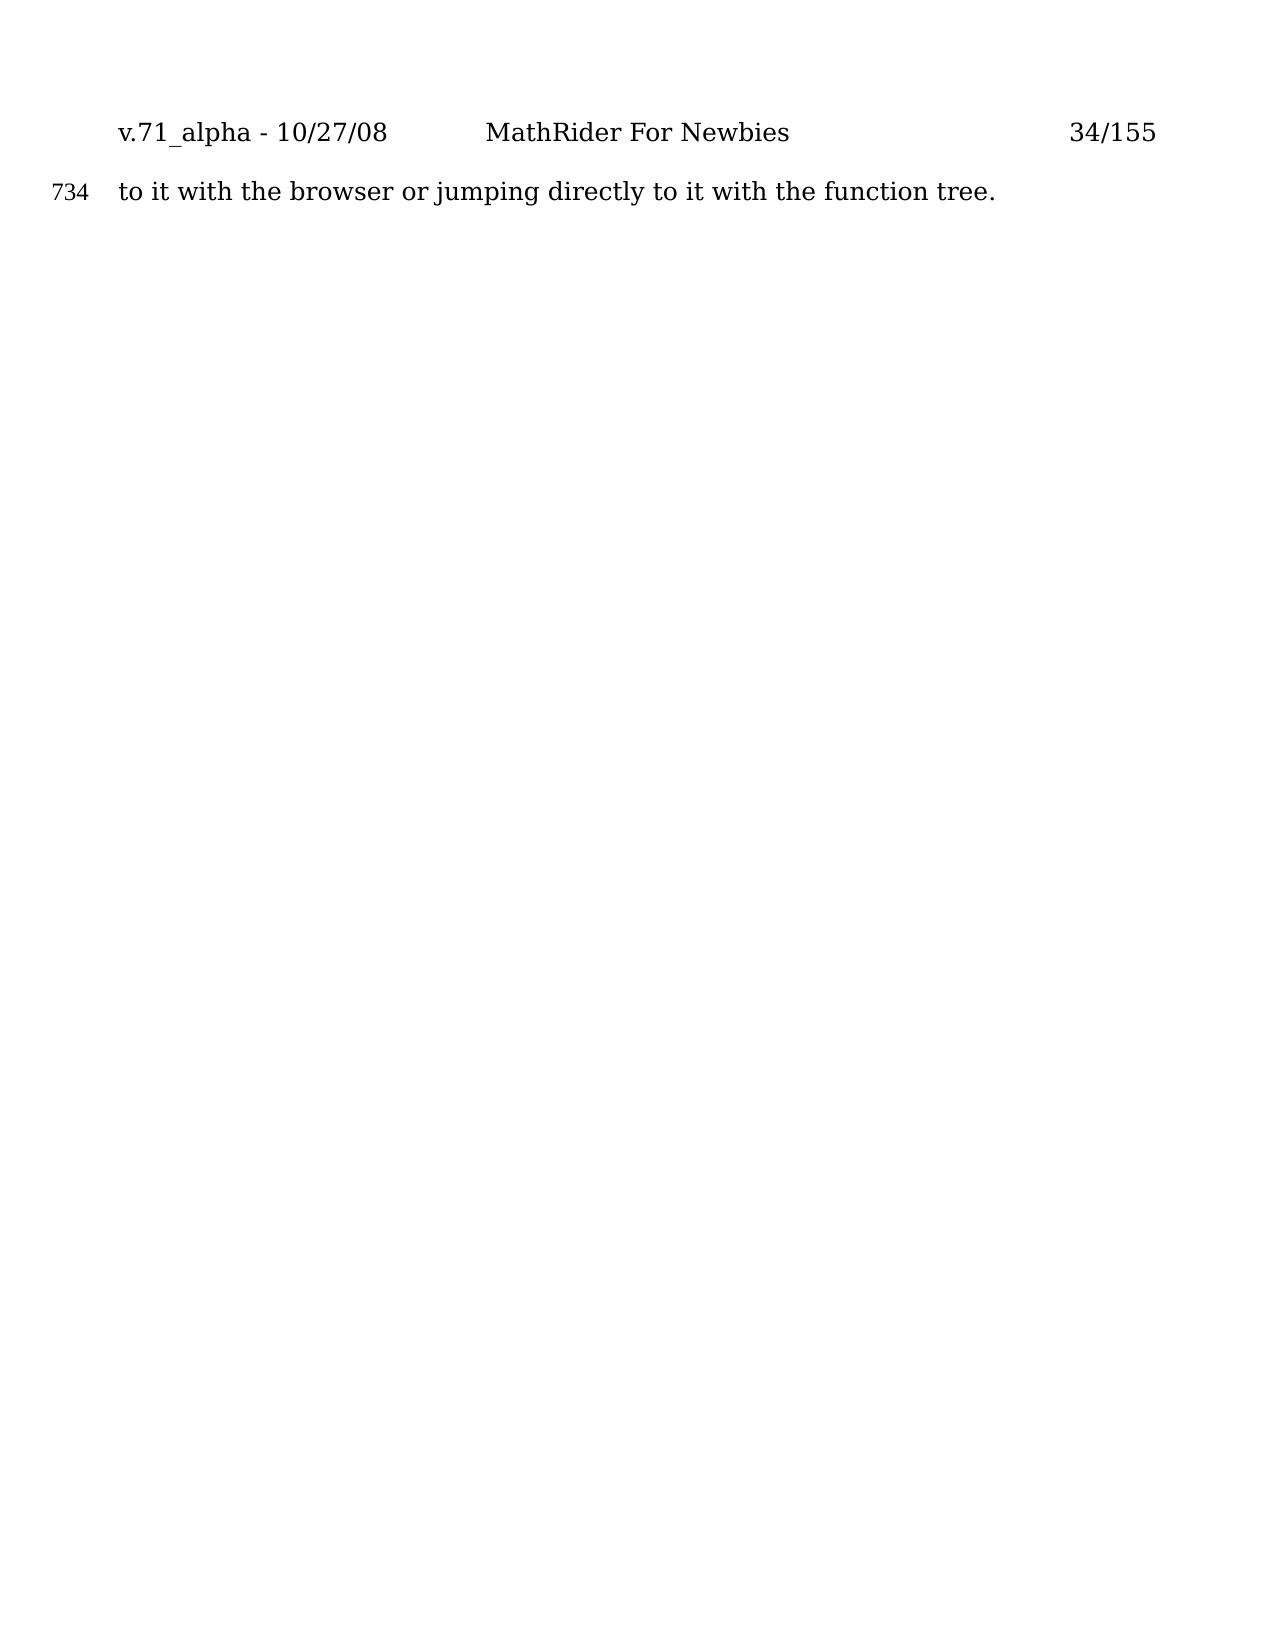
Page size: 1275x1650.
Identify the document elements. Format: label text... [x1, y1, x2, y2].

text to it with the browser or jumping directly to it with the function tree. [118, 177, 1157, 206]
